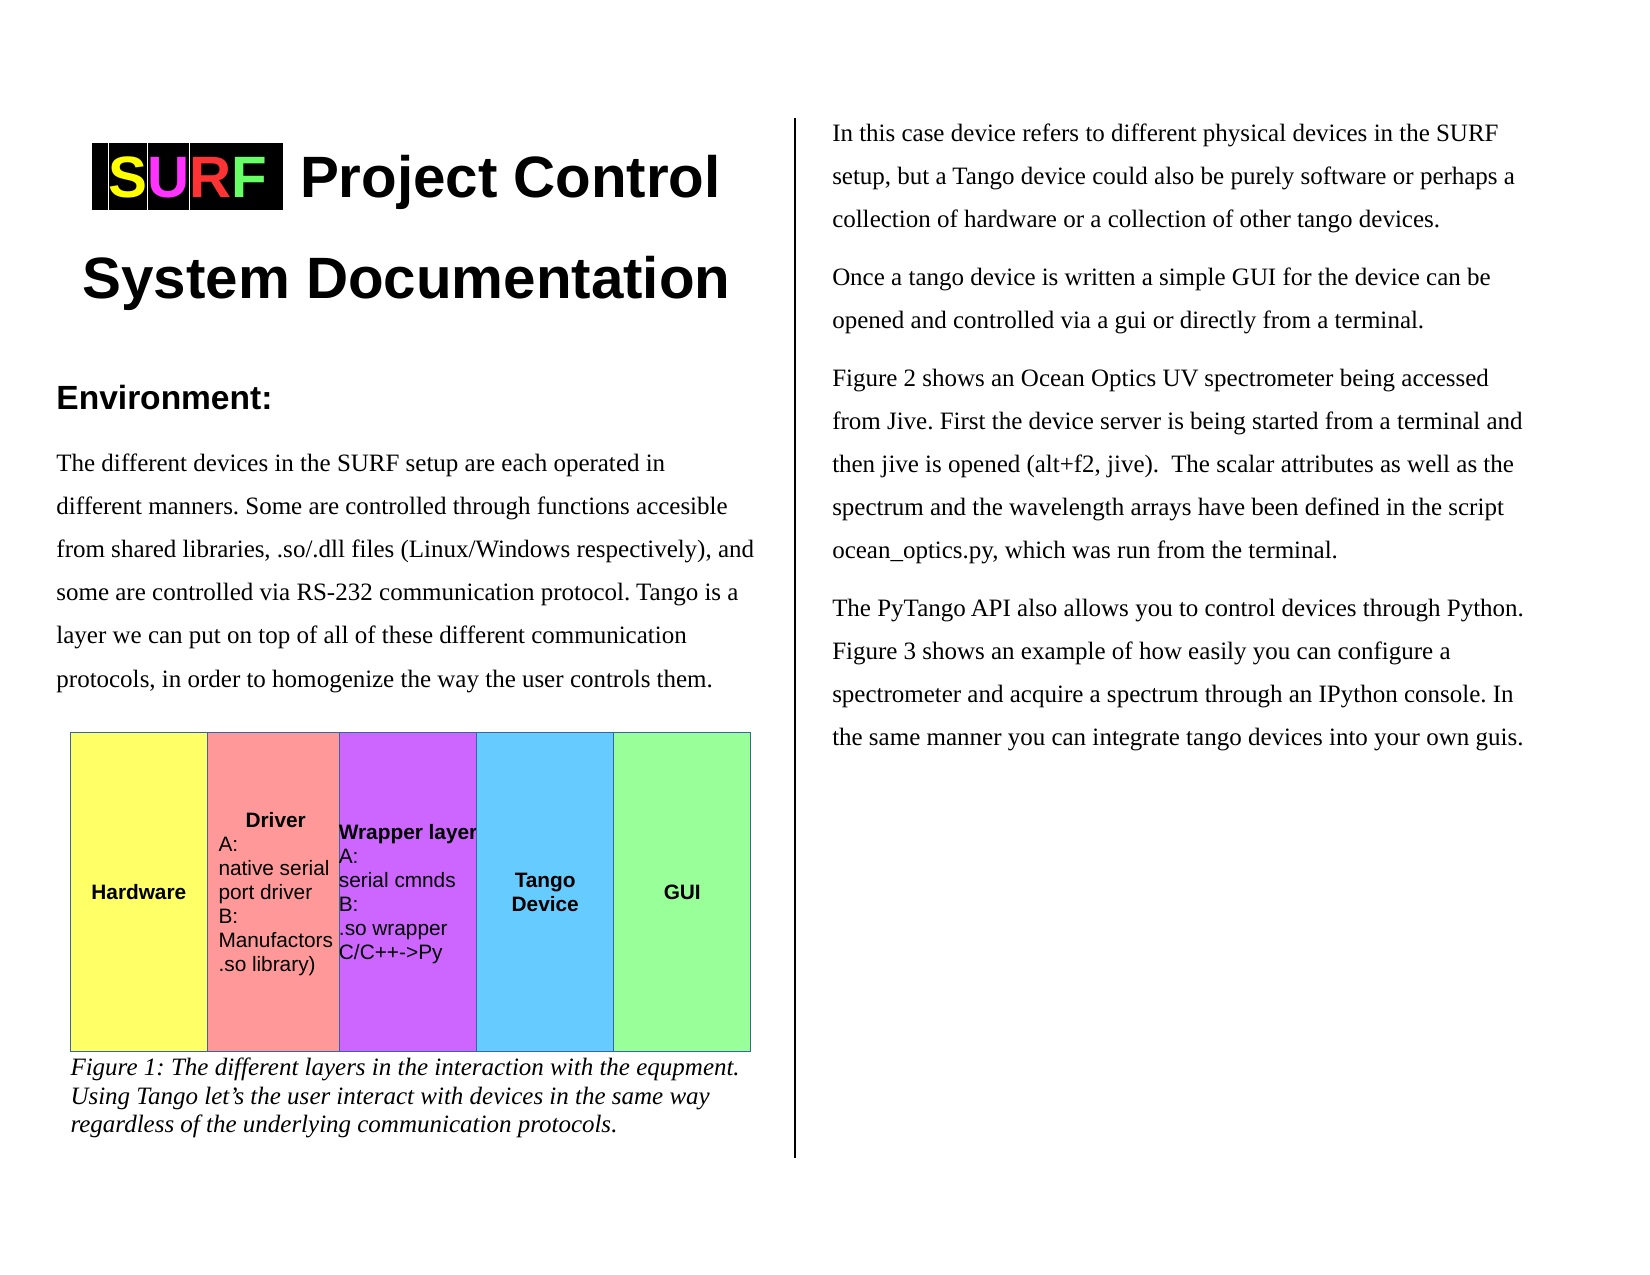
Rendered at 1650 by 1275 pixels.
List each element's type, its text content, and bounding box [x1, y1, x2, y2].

text The different devices in the SURF setup are each operated in different manners. Some are controlled through functions accesible from shared libraries, .so/.dll files (Linux/Windows respectively), and some are controlled via RS-232 communication protocol. Tango is a layer we can put on top of all of these different communication protocols, in order to homogenize the way the user controls them. [56, 448, 757, 692]
text Figure 1: The different layers in the interaction with the equpment. Using Tango let’s the user interact with devices in the same way regardless of the underlying communication protocols. [70, 1052, 751, 1138]
text The PyTango API also allows you to control devices through Python. Figure 3 shows an example of how easily you can configure a spectrometer and acquire a spectrum through an IPython console. In the same manner you can integrate tango devices into your own guis. [832, 593, 1533, 751]
text Once a tango device is written a simple GUI for the device can be opened and controlled via a gui or directly from a terminal. [832, 262, 1533, 334]
text In this case device refers to different physical devices in the SURF setup, but a Tango device could also be purely software or perhaps a collection of hardware or a collection of other tango devices. [832, 118, 1533, 233]
text Figure 2 shows an Ocean Optics UV spectrometer being accessed from Jive. First the device server is being started from a terminal and then jive is opened (alt+f2, jive). The scalar attributes as well as the spectrum and the wavelength arrays have been defined in the script ocean_optics.py, which was run from the terminal. [832, 363, 1533, 564]
subtitle Environment: [56, 378, 757, 416]
title SURF Project Control System Documentation [56, 143, 757, 311]
